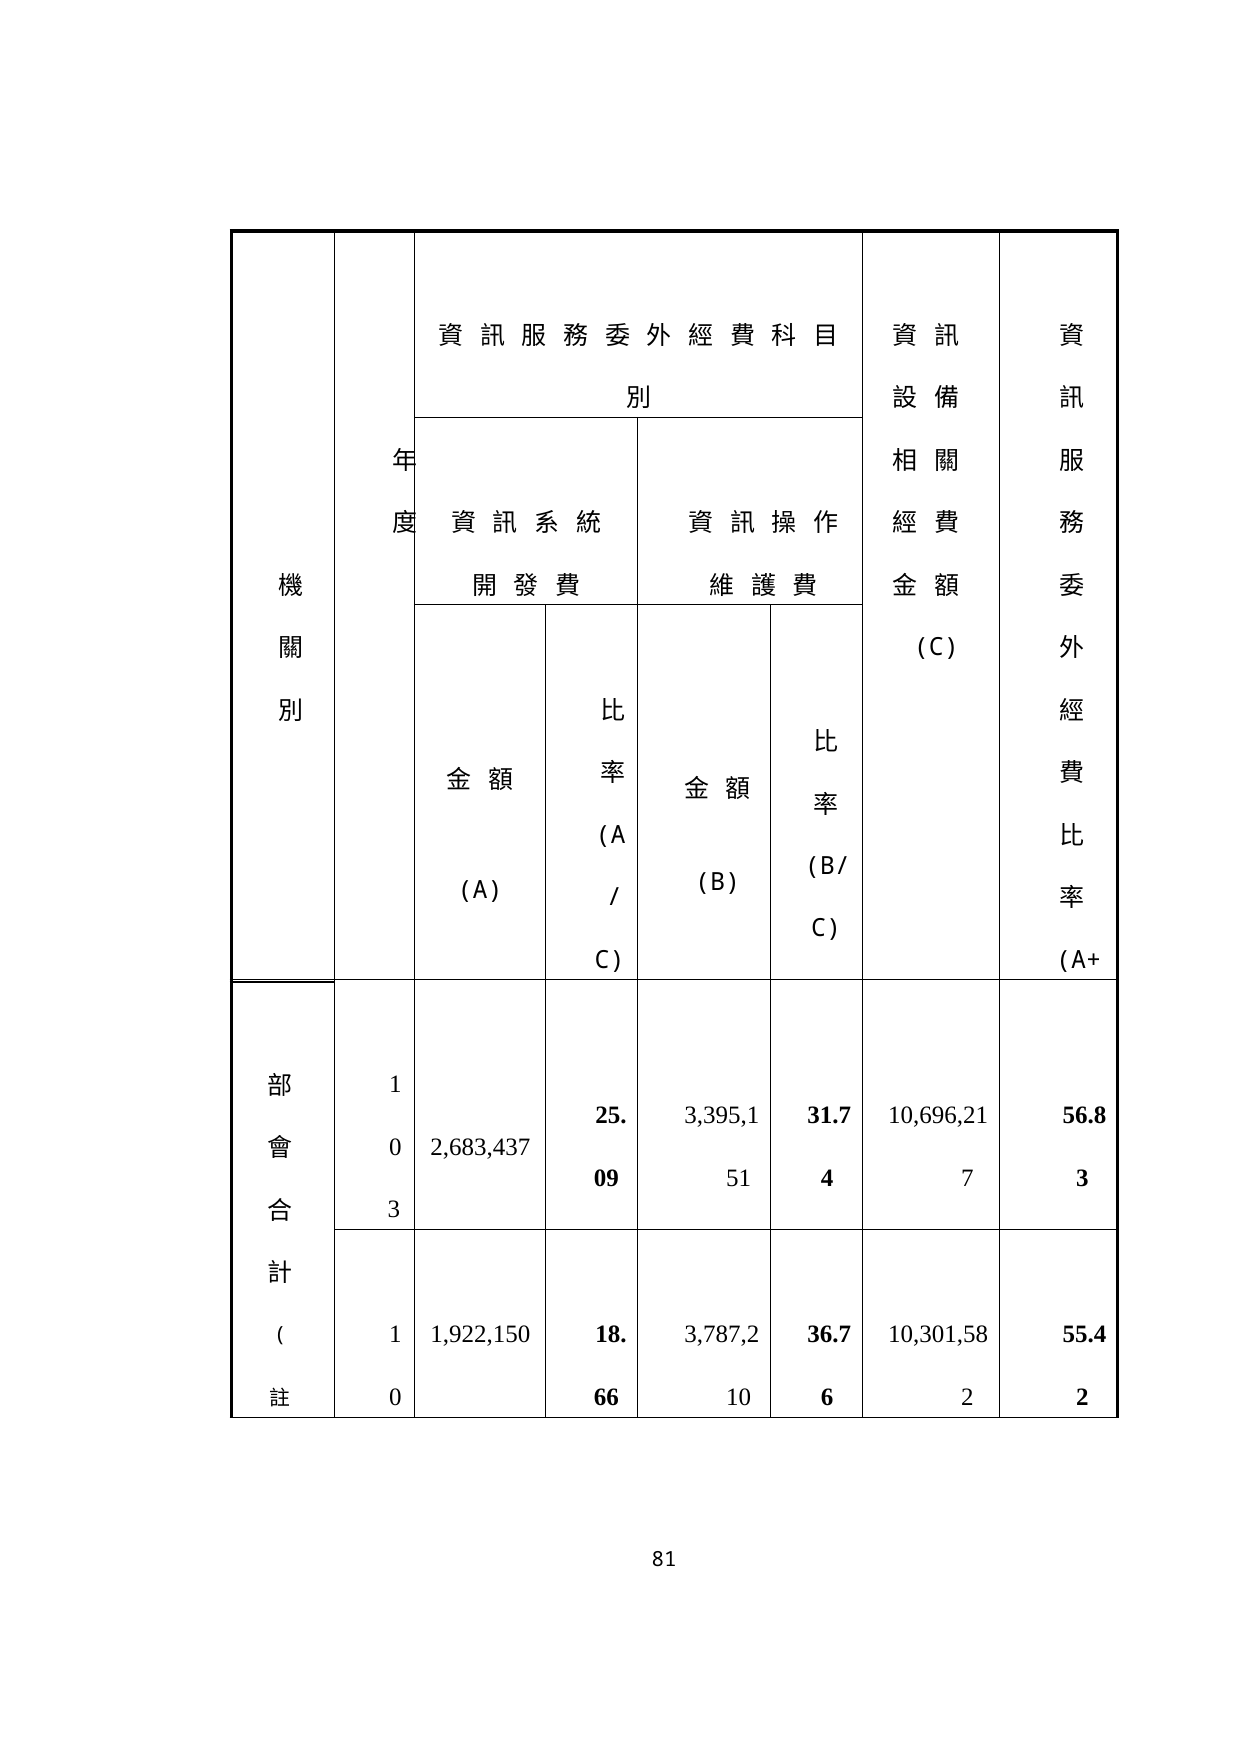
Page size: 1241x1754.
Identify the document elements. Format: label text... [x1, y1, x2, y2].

table_cell 資訊操作維護費 [638, 418, 862, 604]
table_cell 金額 (A) [415, 605, 545, 979]
table_cell 10,696,217 [863, 980, 999, 1229]
table_header 資訊服務委外經費科目別 [415, 233, 862, 417]
table_cell 比率(B/C) [771, 605, 862, 979]
table_cell 55.42 [1000, 1230, 1116, 1417]
table_cell 金額 (B) [638, 605, 770, 979]
table_cell 31.74 [771, 980, 862, 1229]
table_cell 10 [335, 1230, 414, 1417]
table_header 年度 [335, 233, 414, 979]
table_cell 18.66 [546, 1230, 637, 1417]
table_header 機關別 [233, 233, 334, 979]
table_header 資訊服務委外經費比率(A+B/C) [1000, 233, 1116, 979]
table_cell 103 [335, 980, 414, 1229]
table_cell 3,395,151 [638, 980, 770, 1229]
table_header 資訊設備相關經費金額 (C) [863, 233, 999, 979]
table_cell 比率(A/C) [546, 605, 637, 979]
table_cell 10,301,582 [863, 1230, 999, 1417]
table_cell 25.09 [546, 980, 637, 1229]
table_cell 資訊系統開發費 [415, 418, 637, 604]
table_cell 部會合計(註 [233, 983, 334, 1417]
table_cell 36.76 [771, 1230, 862, 1417]
table_cell 56.83 [1000, 980, 1116, 1229]
table_cell 3,787,210 [638, 1230, 770, 1417]
table_cell 1,922,150 [415, 1230, 545, 1417]
table_cell 2,683,437 [415, 980, 545, 1229]
